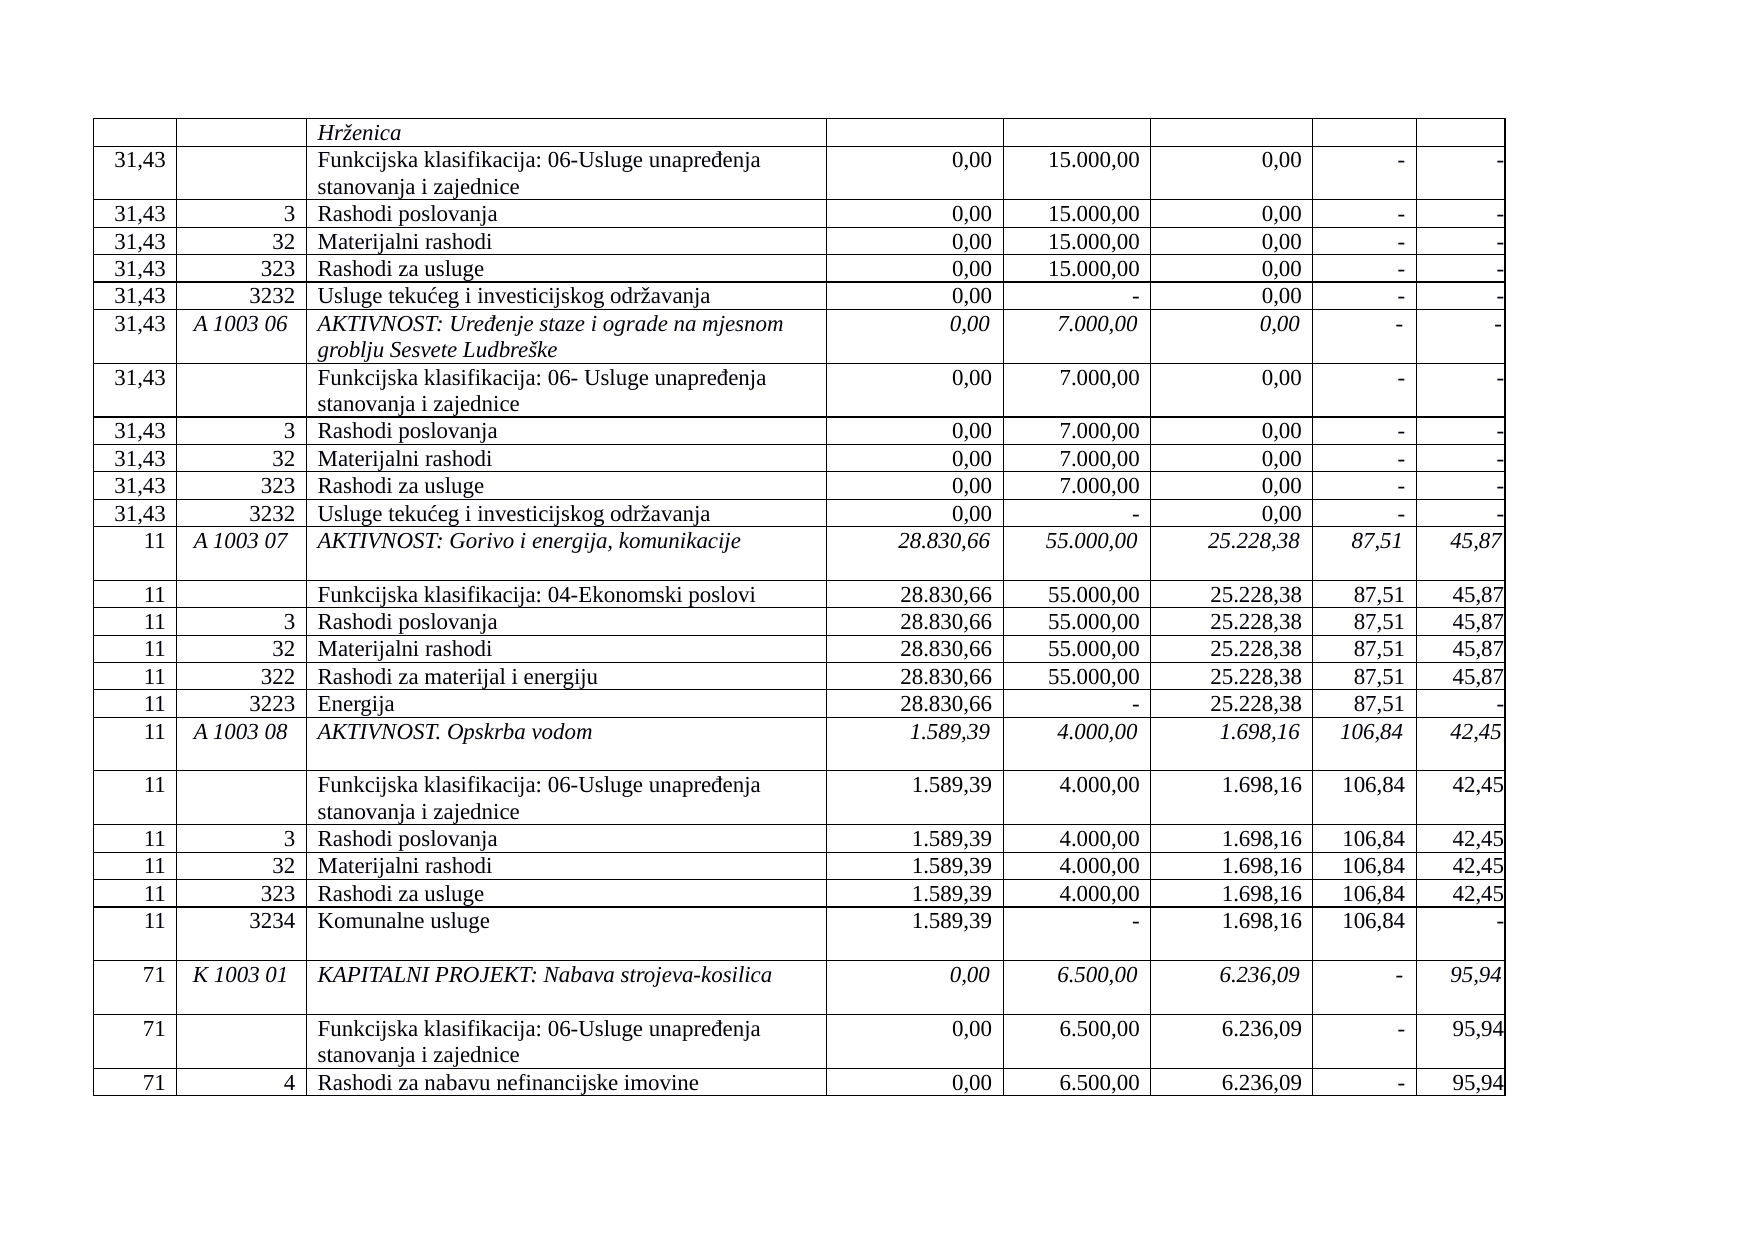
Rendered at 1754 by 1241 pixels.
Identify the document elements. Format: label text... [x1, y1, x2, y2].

table_cell 32 [177, 445, 306, 471]
table_cell 11 [94, 636, 176, 662]
table_cell 15.000,00 [1004, 228, 1150, 254]
table_cell 42,45 [1417, 853, 1504, 879]
table_cell 31,43 [94, 200, 176, 227]
table_cell 7.000,00 [1004, 310, 1150, 363]
table_cell 25.228,38 [1151, 690, 1312, 717]
table_cell 11 [94, 880, 176, 906]
table_cell 45,87 [1417, 608, 1504, 634]
table_cell 6.236,09 [1151, 1069, 1312, 1095]
table_cell 28.830,66 [827, 663, 1003, 689]
table_cell - [1417, 472, 1504, 498]
table_cell Rashodi za usluge [307, 472, 826, 498]
table_cell Materijalni rashodi [307, 445, 826, 471]
table_cell 6.236,09 [1151, 1015, 1312, 1068]
table_cell - [1417, 310, 1504, 363]
table_cell 45,87 [1417, 527, 1504, 580]
table_cell - [1417, 500, 1504, 526]
table_cell 32 [177, 228, 306, 254]
table_cell 0,00 [827, 310, 1003, 363]
table_cell 1.589,39 [827, 825, 1003, 852]
table_cell 4.000,00 [1004, 718, 1150, 770]
table_cell 31,43 [94, 418, 176, 444]
table_cell Funkcijska klasifikacija: 06-Usluge unapređenja stanovanja i zajednice [307, 771, 826, 824]
table_cell 0,00 [1151, 200, 1312, 227]
table_cell 6.500,00 [1004, 961, 1150, 1014]
table_cell 1.589,39 [827, 908, 1003, 960]
table_cell 28.830,66 [827, 581, 1003, 607]
table_cell 55.000,00 [1004, 663, 1150, 689]
table_cell [177, 771, 306, 824]
table_cell Rashodi poslovanja [307, 200, 826, 227]
table_cell 0,00 [1151, 364, 1312, 416]
table_cell 0,00 [827, 472, 1003, 498]
table_cell 1.698,16 [1151, 908, 1312, 960]
table_cell 55.000,00 [1004, 527, 1150, 580]
table_cell - [1417, 445, 1504, 471]
table_cell 323 [177, 880, 306, 906]
table_cell [1004, 119, 1150, 146]
table_cell 11 [94, 690, 176, 717]
table_cell - [1313, 200, 1416, 227]
table_cell 106,84 [1313, 771, 1416, 824]
table_cell 15.000,00 [1004, 255, 1150, 281]
table_cell - [1417, 228, 1504, 254]
table_cell 87,51 [1313, 527, 1416, 580]
table_cell 6.500,00 [1004, 1015, 1150, 1068]
table_cell 0,00 [1151, 310, 1312, 363]
table_cell 322 [177, 663, 306, 689]
table_cell 0,00 [827, 255, 1003, 281]
table_cell A 1003 06 [177, 310, 306, 363]
table_cell 0,00 [1151, 472, 1312, 498]
table_cell A 1003 08 [177, 718, 306, 770]
table_cell - [1313, 119, 1416, 146]
table_cell 1.589,39 [827, 853, 1003, 879]
table_cell Rashodi poslovanja [307, 608, 826, 634]
table_cell [177, 1015, 306, 1068]
table_cell - [1313, 445, 1416, 471]
table_cell [177, 119, 306, 146]
table_cell Materijalni rashodi [307, 853, 826, 879]
table_cell 0,00 [827, 961, 1003, 1014]
table_cell 1.698,16 [1151, 880, 1312, 906]
table_cell 28.830,66 [827, 608, 1003, 634]
table_cell - [1313, 500, 1416, 526]
table_cell KAPITALNI PROJEKT: Nabava strojeva-kosilica [307, 961, 826, 1014]
table_cell 71 [94, 1015, 176, 1068]
table_cell 87,51 [1313, 663, 1416, 689]
table_cell 106,84 [1313, 825, 1416, 852]
table_cell Hrženica [307, 119, 826, 146]
table_cell 42,45 [1417, 825, 1504, 852]
table_cell Rashodi poslovanja [307, 418, 826, 444]
table_cell 45,87 [1417, 663, 1504, 689]
table_cell 3234 [177, 908, 306, 960]
table_cell Usluge tekućeg i investicijskog održavanja [307, 283, 826, 309]
table_cell 11 [94, 608, 176, 634]
table_cell Rashodi za usluge [307, 880, 826, 906]
table_cell 4.000,00 [1004, 825, 1150, 852]
table_cell 106,84 [1313, 853, 1416, 879]
table_cell Energija [307, 690, 826, 717]
table_cell 1.698,16 [1151, 771, 1312, 824]
table_cell 0,00 [1151, 147, 1312, 199]
table_cell AKTIVNOST: Uređenje staze i ograde na mjesnom groblju Sesvete Ludbreške [307, 310, 826, 363]
table_cell 4.000,00 [1004, 880, 1150, 906]
table_cell 0,00 [827, 364, 1003, 416]
table_cell 31,43 [94, 283, 176, 309]
table_cell - [1004, 283, 1150, 309]
table_cell 106,84 [1313, 718, 1416, 770]
table_cell - [1313, 961, 1416, 1014]
table_cell - [1313, 364, 1416, 416]
table_cell 7.000,00 [1004, 418, 1150, 444]
table_cell - [1004, 908, 1150, 960]
table_cell 0,00 [1151, 228, 1312, 254]
table_cell Komunalne usluge [307, 908, 826, 960]
table_cell 95,94 [1417, 1015, 1504, 1068]
table_cell 45,87 [1417, 636, 1504, 662]
table_cell [177, 364, 306, 416]
table_cell 6.500,00 [1004, 1069, 1150, 1095]
table_cell Funkcijska klasifikacija: 06- Usluge unapređenja stanovanja i zajednice [307, 364, 826, 416]
table_cell 31,43 [94, 364, 176, 416]
table_cell 11 [94, 581, 176, 607]
table_cell 323 [177, 472, 306, 498]
table_cell 3 [177, 608, 306, 634]
table_cell 87,51 [1313, 690, 1416, 717]
table_cell 55.000,00 [1004, 636, 1150, 662]
table_cell 4.000,00 [1004, 853, 1150, 879]
table_cell 0,00 [827, 500, 1003, 526]
table_cell 45,87 [1417, 581, 1504, 607]
table_cell 31,43 [94, 255, 176, 281]
table_cell Rashodi za materijal i energiju [307, 663, 826, 689]
table_cell AKTIVNOST: Gorivo i energija, komunikacije [307, 527, 826, 580]
table_cell 15.000,00 [1004, 200, 1150, 227]
table_cell Funkcijska klasifikacija: 06-Usluge unapređenja stanovanja i zajednice [307, 1015, 826, 1068]
table_cell 55.000,00 [1004, 608, 1150, 634]
table_cell - [1313, 228, 1416, 254]
table_cell Materijalni rashodi [307, 636, 826, 662]
table_cell 7.000,00 [1004, 472, 1150, 498]
table_cell 31,43 [94, 472, 176, 498]
table_cell 87,51 [1313, 608, 1416, 634]
table_cell 0,00 [1151, 283, 1312, 309]
table_cell 28.830,66 [827, 636, 1003, 662]
table_cell 0,00 [1151, 418, 1312, 444]
table_cell [177, 147, 306, 199]
table_cell 31,43 [94, 445, 176, 471]
table_cell Funkcijska klasifikacija: 04-Ekonomski poslovi [307, 581, 826, 607]
table_cell - [1417, 690, 1504, 717]
table_cell - [1417, 255, 1504, 281]
table_cell 1.589,39 [827, 718, 1003, 770]
table_cell 3232 [177, 283, 306, 309]
table_cell 55.000,00 [1004, 581, 1150, 607]
table_cell 11 [94, 853, 176, 879]
table_cell 25.228,38 [1151, 581, 1312, 607]
table_cell 0,00 [827, 200, 1003, 227]
table_cell 0,00 [827, 445, 1003, 471]
table_cell 42,45 [1417, 771, 1504, 824]
table_cell 3223 [177, 690, 306, 717]
table_cell - [1417, 147, 1504, 199]
table_cell 11 [94, 825, 176, 852]
table_cell - [1417, 364, 1504, 416]
table_cell 7.000,00 [1004, 364, 1150, 416]
table_cell [827, 119, 1003, 146]
table_cell 11 [94, 663, 176, 689]
table_cell - [1417, 908, 1504, 960]
table_cell [177, 581, 306, 607]
table_cell 0,00 [827, 1069, 1003, 1095]
table_cell 3 [177, 825, 306, 852]
table_cell 106,84 [1313, 908, 1416, 960]
table_cell 11 [94, 771, 176, 824]
table_cell 42,45 [1417, 880, 1504, 906]
table_cell - [1313, 283, 1416, 309]
table_cell 0,00 [1151, 255, 1312, 281]
table_cell - [1417, 200, 1504, 227]
table_cell 95,94 [1417, 961, 1504, 1014]
table_cell 11 [94, 718, 176, 770]
table_cell - [1004, 500, 1150, 526]
table_cell 3232 [177, 500, 306, 526]
table_cell 0,00 [827, 1015, 1003, 1068]
table_cell - [1313, 1015, 1416, 1068]
table_cell 1.589,39 [827, 880, 1003, 906]
table_cell 31,43 [94, 500, 176, 526]
table_cell 3 [177, 200, 306, 227]
table_cell 25.228,38 [1151, 527, 1312, 580]
table_cell - [1313, 310, 1416, 363]
table_cell 28.830,66 [827, 527, 1003, 580]
table_cell - [1417, 283, 1504, 309]
table_cell - [1004, 690, 1150, 717]
table_cell 323 [177, 255, 306, 281]
table_cell - [1313, 418, 1416, 444]
table_cell - [1313, 1069, 1416, 1095]
table_cell 42,45 [1417, 718, 1504, 770]
table_cell 1.698,16 [1151, 718, 1312, 770]
table_cell 25.228,38 [1151, 663, 1312, 689]
table_cell 71 [94, 961, 176, 1014]
table_cell 1.698,16 [1151, 825, 1312, 852]
table_cell 31,43 [94, 228, 176, 254]
table_cell Rashodi za nabavu nefinancijske imovine [307, 1069, 826, 1095]
table_cell 31,43 [94, 310, 176, 363]
table_cell Funkcijska klasifikacija: 06-Usluge unapređenja stanovanja i zajednice [307, 147, 826, 199]
table_cell Usluge tekućeg i investicijskog održavanja [307, 500, 826, 526]
table_cell 87,51 [1313, 636, 1416, 662]
table_cell Rashodi poslovanja [307, 825, 826, 852]
table_cell 32 [177, 636, 306, 662]
table_cell 0,00 [827, 418, 1003, 444]
table_cell - [1313, 472, 1416, 498]
table_cell 31,43 [94, 147, 176, 199]
table_cell 15.000,00 [1004, 147, 1150, 199]
table_cell [94, 119, 176, 146]
table_cell 87,51 [1313, 581, 1416, 607]
table_cell - [1417, 119, 1504, 146]
table_cell 0,00 [1151, 445, 1312, 471]
table_cell 1.698,16 [1151, 853, 1312, 879]
table_cell 25.228,38 [1151, 608, 1312, 634]
table_cell Materijalni rashodi [307, 228, 826, 254]
table_cell - [1313, 147, 1416, 199]
table_cell 7.000,00 [1004, 445, 1150, 471]
table_cell 95,94 [1417, 1069, 1504, 1095]
table_cell AKTIVNOST. Opskrba vodom [307, 718, 826, 770]
table_cell Rashodi za usluge [307, 255, 826, 281]
table_cell 0,00 [827, 283, 1003, 309]
table_cell 32 [177, 853, 306, 879]
table_cell 106,84 [1313, 880, 1416, 906]
table_cell 11 [94, 908, 176, 960]
table_cell 4.000,00 [1004, 771, 1150, 824]
table_cell 0,00 [827, 228, 1003, 254]
table_cell 71 [94, 1069, 176, 1095]
table_cell [1151, 119, 1312, 146]
table_cell 3 [177, 418, 306, 444]
table_cell 4 [177, 1069, 306, 1095]
table_cell 11 [94, 527, 176, 580]
table_cell K 1003 01 [177, 961, 306, 1014]
table_cell 25.228,38 [1151, 636, 1312, 662]
table_cell 0,00 [1151, 500, 1312, 526]
table_cell 0,00 [827, 147, 1003, 199]
table_cell 28.830,66 [827, 690, 1003, 717]
table_cell A 1003 07 [177, 527, 306, 580]
table_cell - [1417, 418, 1504, 444]
table_cell 6.236,09 [1151, 961, 1312, 1014]
table_cell - [1313, 255, 1416, 281]
table_cell 1.589,39 [827, 771, 1003, 824]
